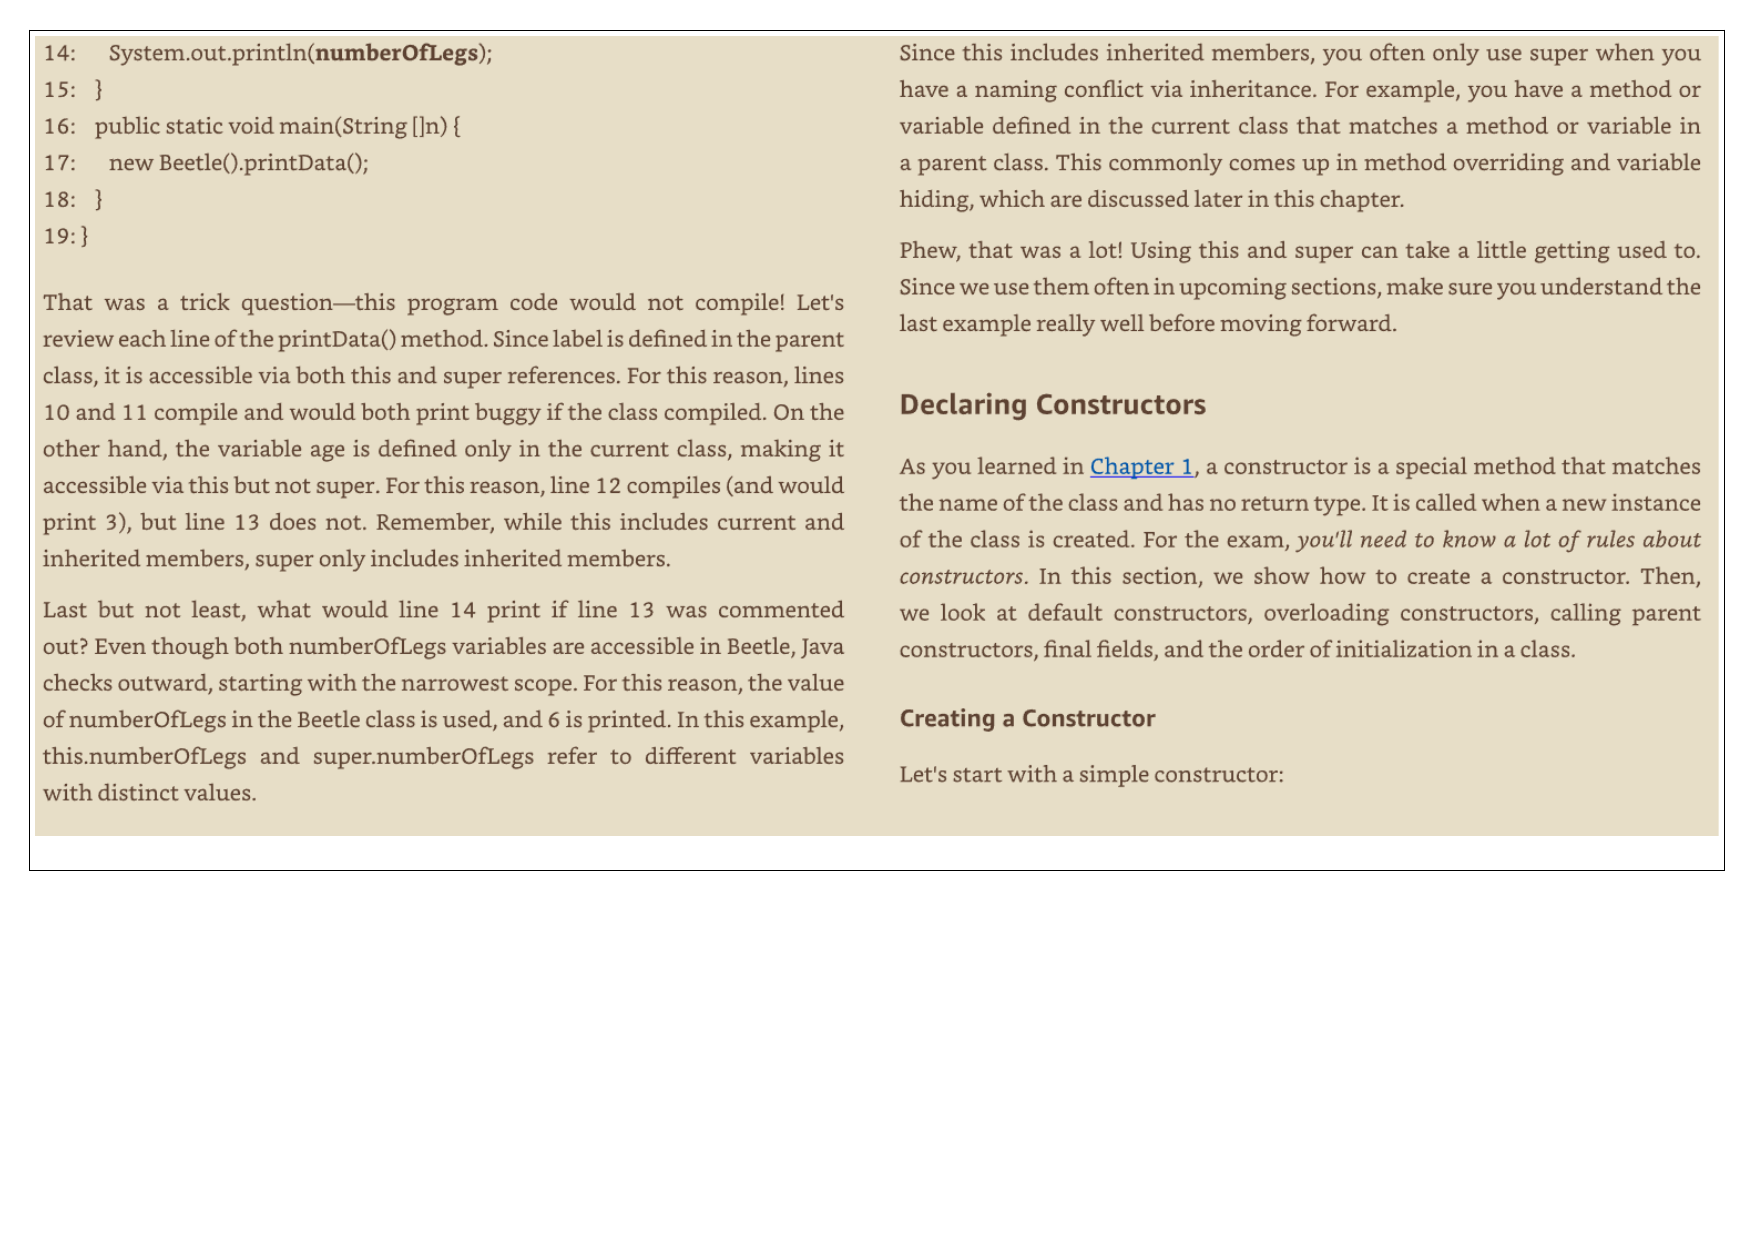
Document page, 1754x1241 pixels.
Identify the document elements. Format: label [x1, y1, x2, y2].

picture [35, 36, 1719, 836]
table_cell [30, 31, 1724, 870]
